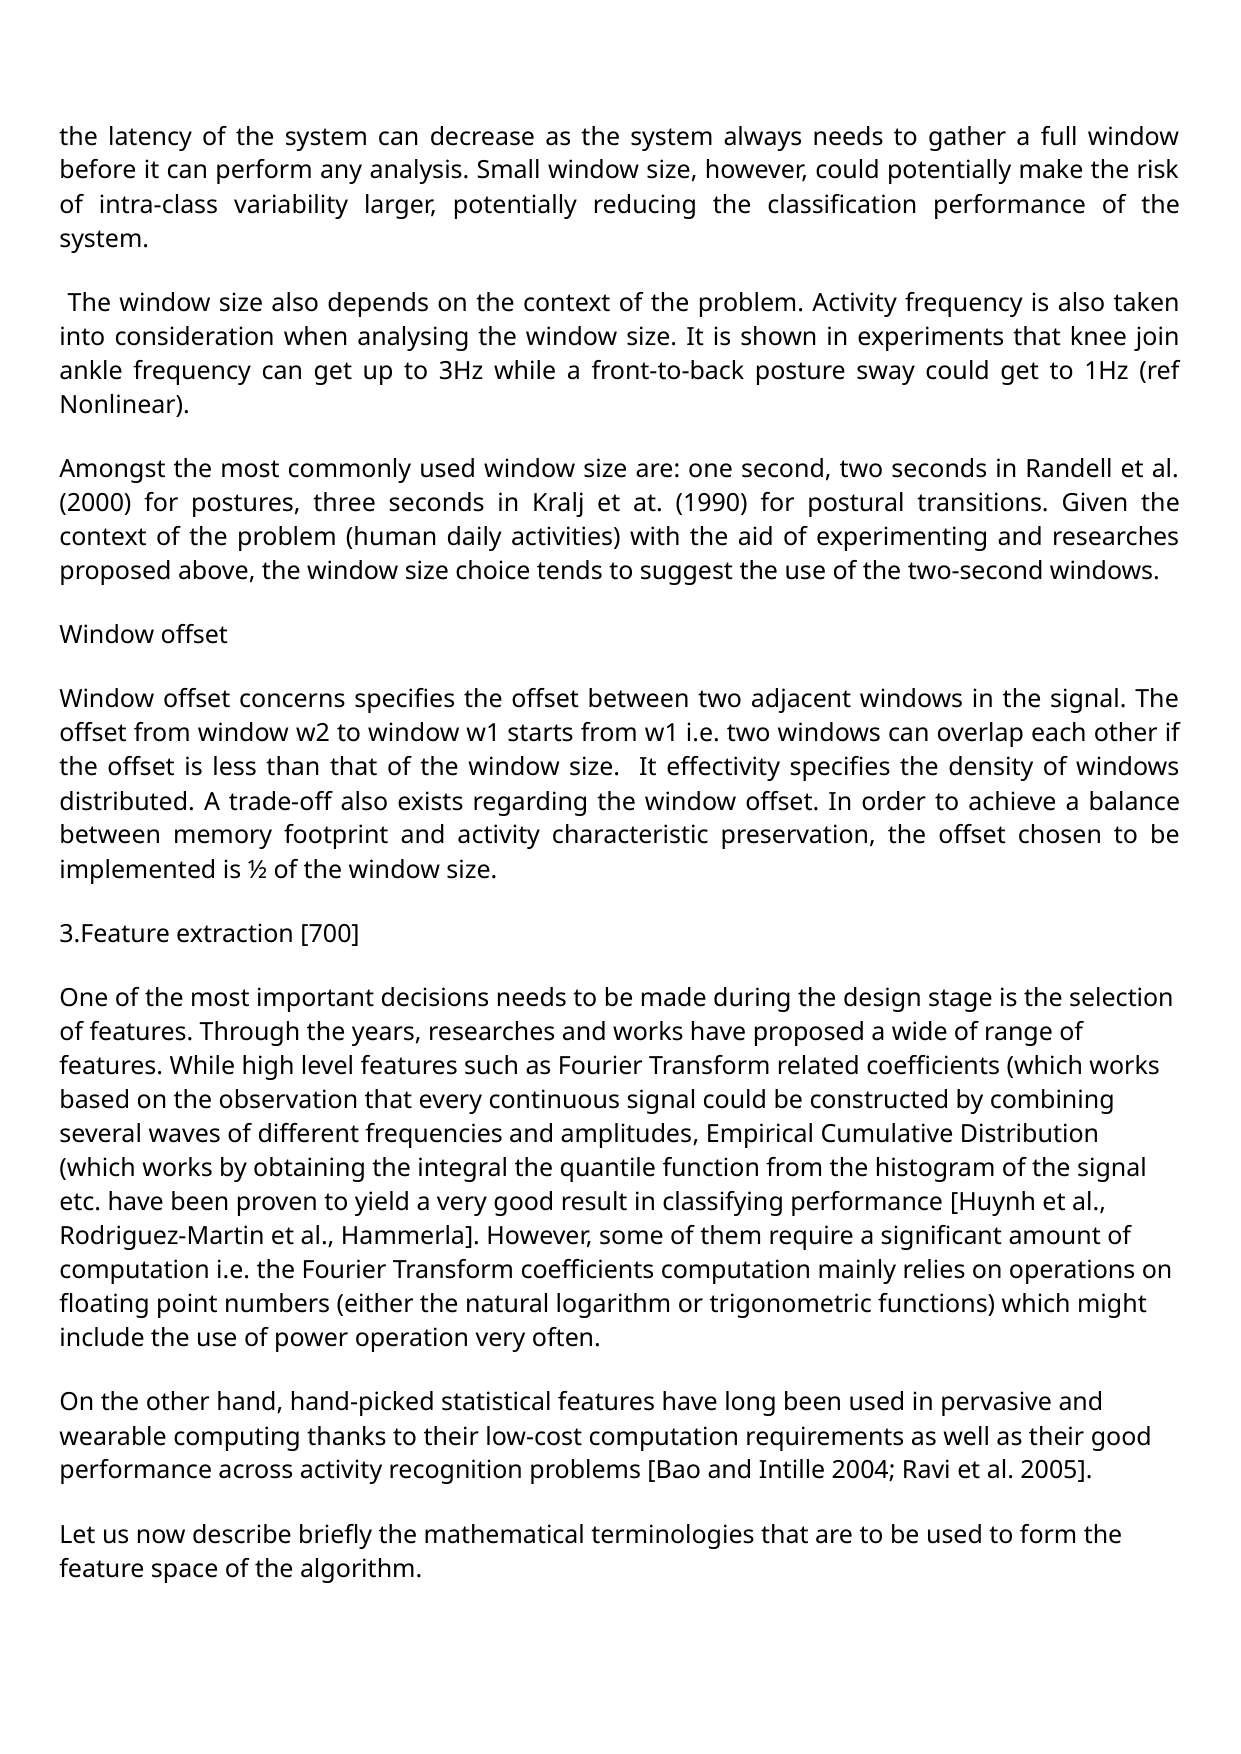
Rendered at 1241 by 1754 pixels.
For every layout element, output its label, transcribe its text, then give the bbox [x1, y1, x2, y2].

text On the other hand, hand-picked statistical features have long been used in pervasive and wearable computing thanks to their low-cost computation requirements as well as their good performance across activity recognition problems [Bao and Intille 2004; Ravi et al. 2005]. [59, 1384, 1181, 1486]
text Let us now describe briefly the mathematical terminologies that are to be used to form the feature space of the algorithm. [59, 1516, 1181, 1584]
text One of the most important decisions needs to be made during the design stage is the selection of features. Through the years, researches and works have proposed a wide of range of features. While high level features such as Fourier Transform related coefficients (which works based on the observation that every continuous signal could be constructed by combining several waves of different frequencies and amplitudes, Empirical Cumulative Distribution (which works by obtaining the integral the quantile function from the histogram of the signal etc. have been proven to yield a very good result in classifying performance [Huynh et al., Rodriguez-Martin et al., Hammerla]. However, some of them require a significant amount of computation i.e. the Fourier Transform coefficients computation mainly relies on operations on floating point numbers (either the natural logarithm or trigonometric functions) which might include the use of power operation very often. [59, 979, 1181, 1354]
text Amongst the most commonly used window size are: one second, two seconds in Randell et al. (2000) for postures, three seconds in Kralj et at. (1990) for postural transitions. Given the context of the problem (human daily activities) with the aid of experimenting and researches proposed above, the window size choice tends to suggest the use of the two-second windows. [59, 451, 1181, 587]
text Window offset concerns specifies the offset between two adjacent windows in the signal. The offset from window w2 to window w1 starts from w1 i.e. two windows can overlap each other if the offset is less than that of the window size. It effectivity specifies the density of windows distributed. A trade-off also exists regarding the window offset. In order to achieve a balance between memory footprint and activity characteristic preservation, the offset chosen to be implemented is ½ of the window size. [59, 681, 1181, 885]
text The window size also depends on the context of the problem. Activity frequency is also taken into consideration when analysing the window size. It is shown in experiments that knee join ankle frequency can get up to 3Hz while a front-to-back posture sway could get to 1Hz (ref Nonlinear). [59, 284, 1181, 421]
text Window offset [59, 617, 1181, 651]
text 3.Feature extraction [700] [59, 915, 1181, 949]
text the latency of the system can decrease as the system always needs to gather a full window before it can perform any analysis. Small window size, however, could potentially make the risk of intra-class variability larger, potentially reducing the classification performance of the system. [59, 118, 1181, 254]
